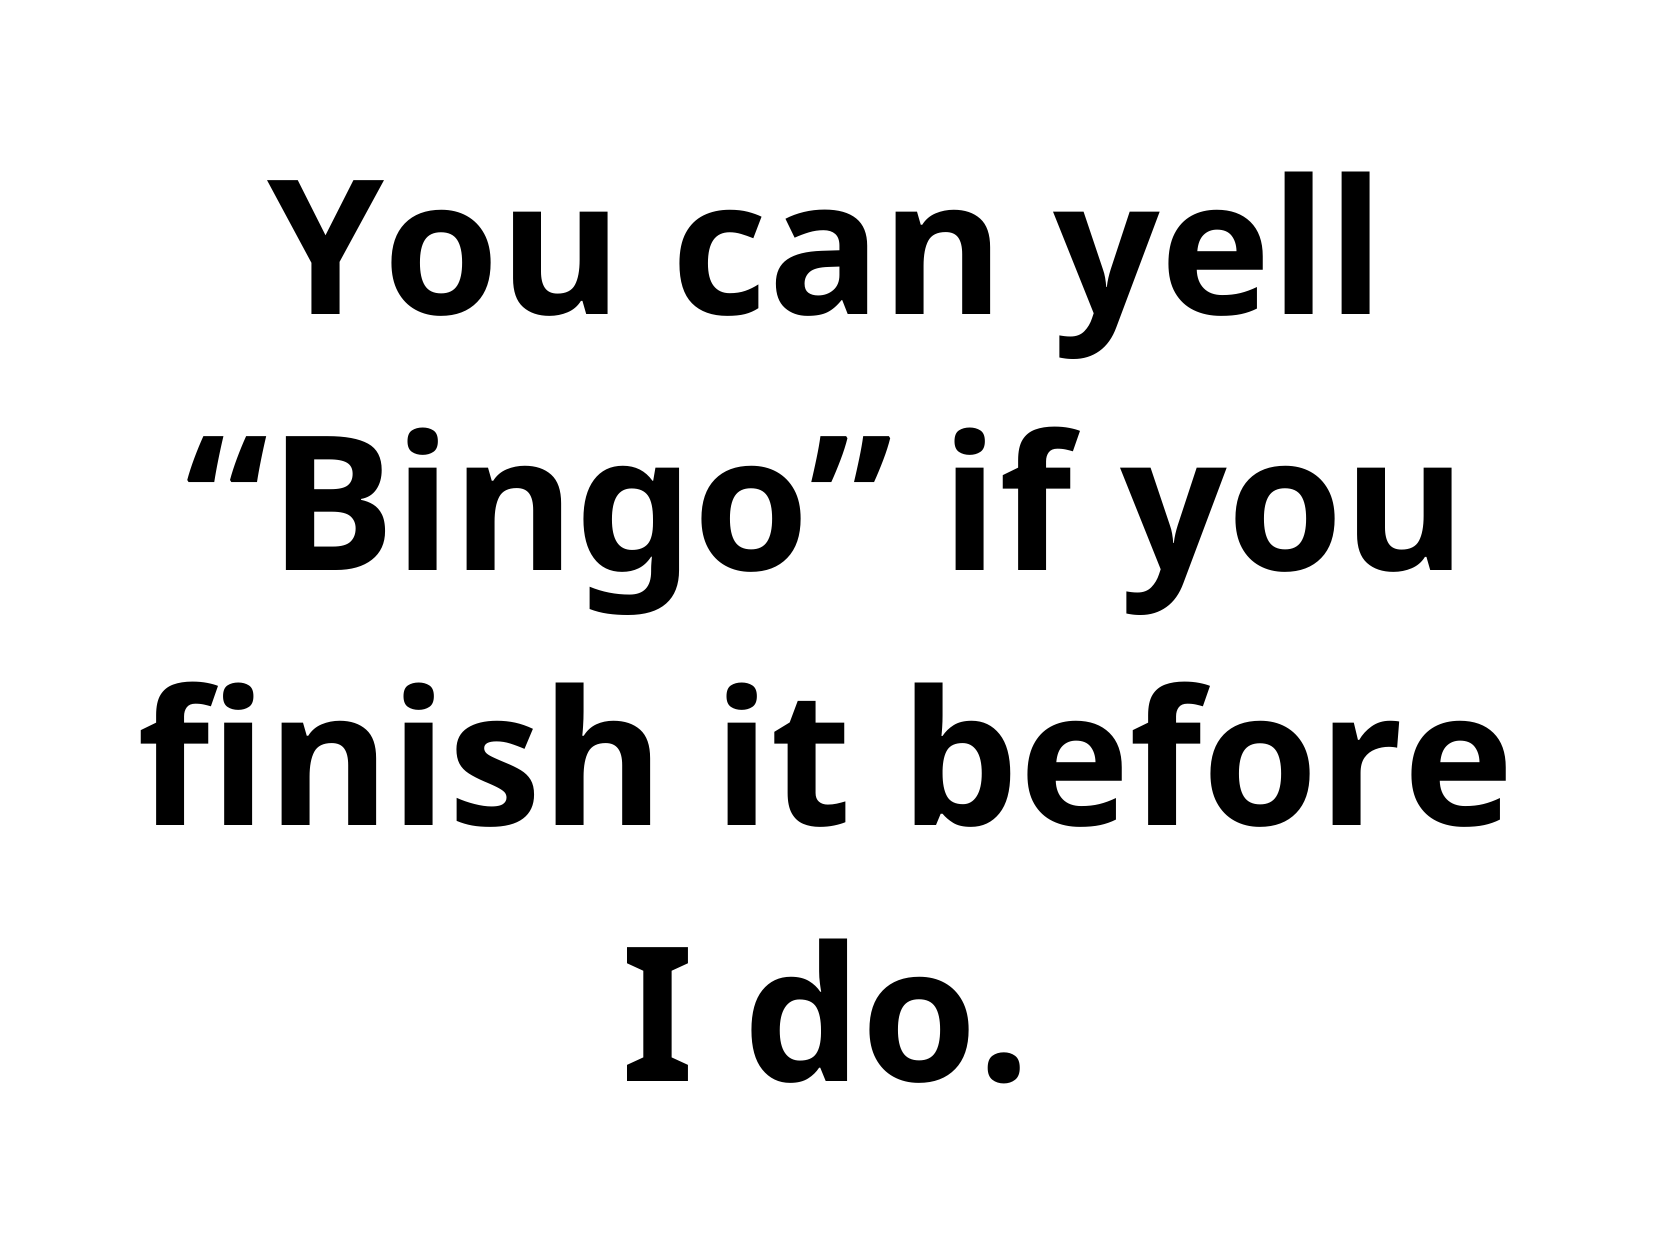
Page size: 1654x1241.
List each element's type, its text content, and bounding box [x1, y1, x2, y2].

title You can yell “Bingo” if you finish it before I do. [82, 49, 1571, 1201]
